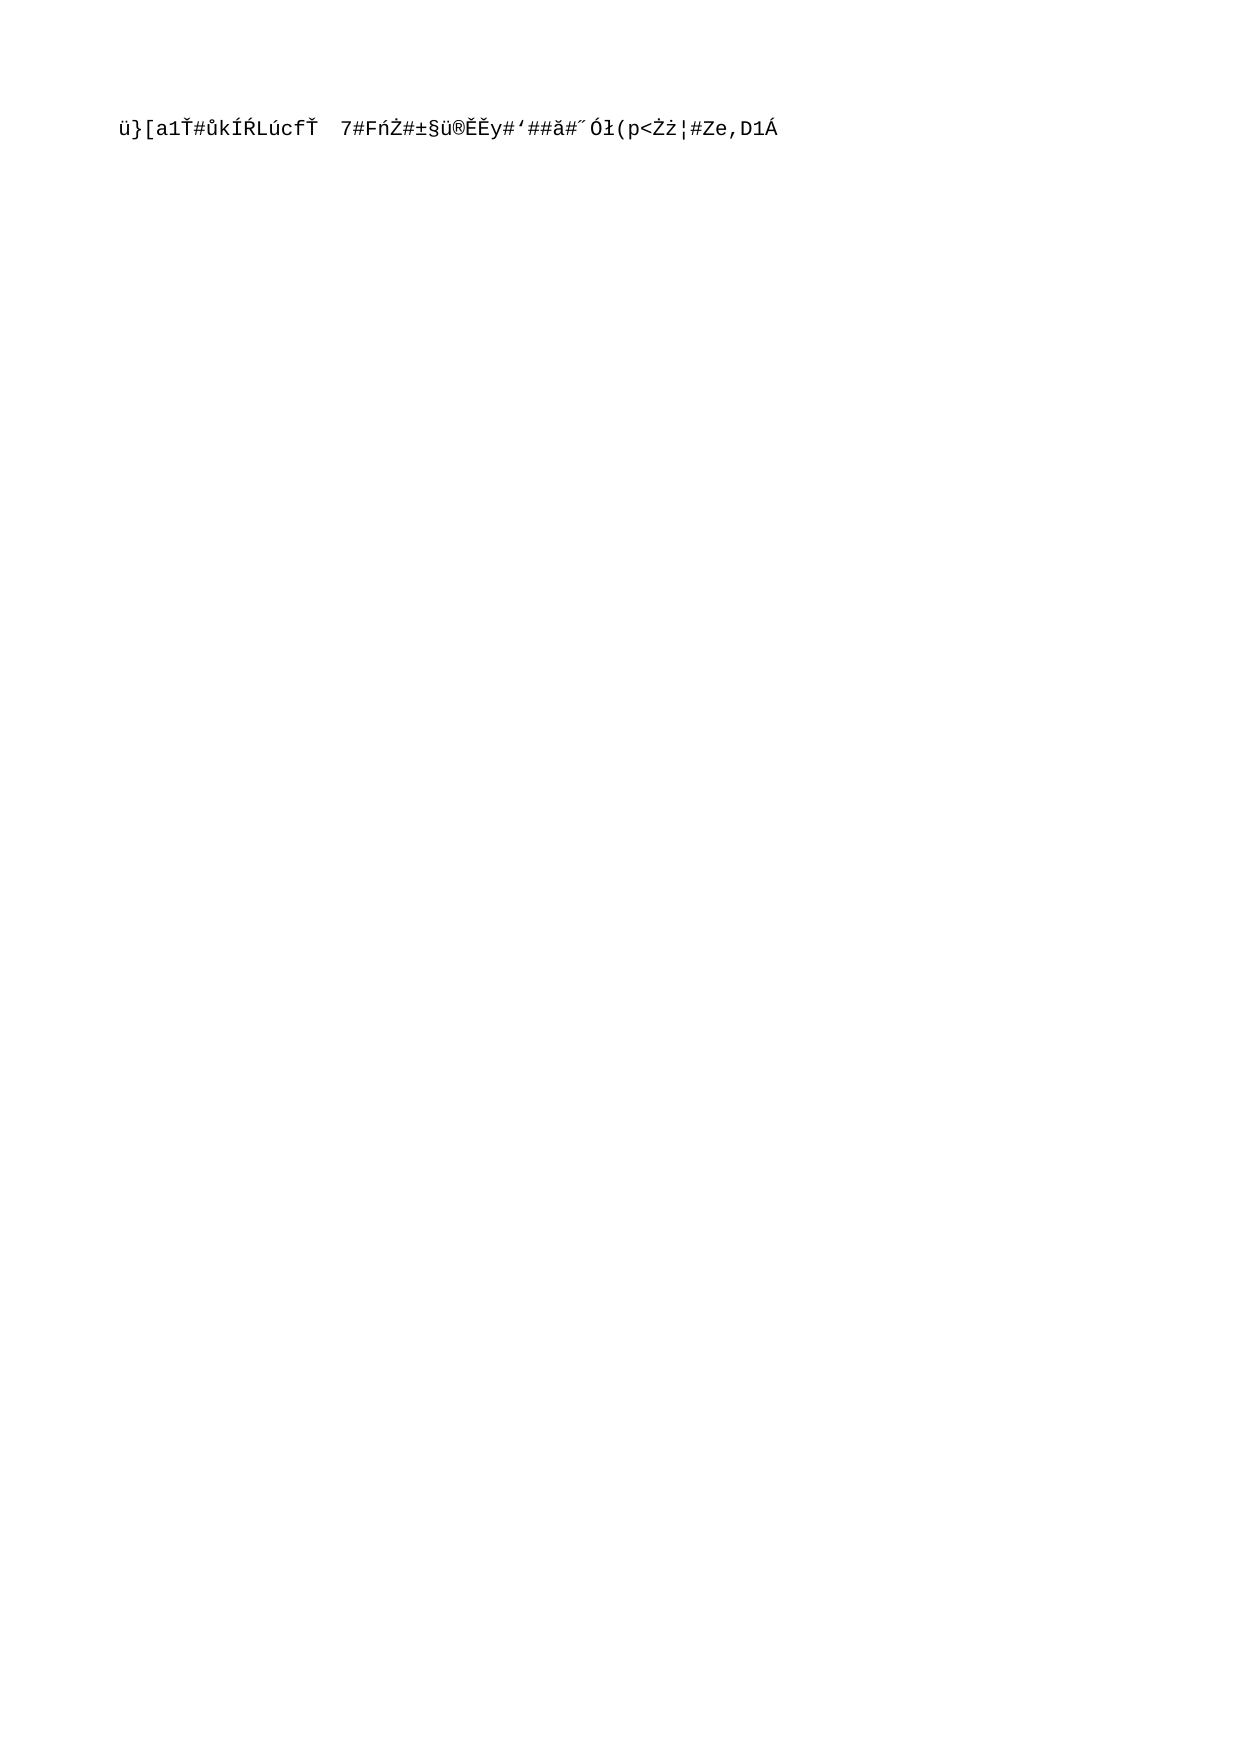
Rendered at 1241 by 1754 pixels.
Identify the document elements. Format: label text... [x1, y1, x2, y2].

text ü}[a1Ť#ůkÍŔLúcfŤ 7#FńŻ#±§ü®ĚĚy#‘##ă#˝Ół(p<Żż¦#Ze,D1Á [118, 118, 1122, 142]
